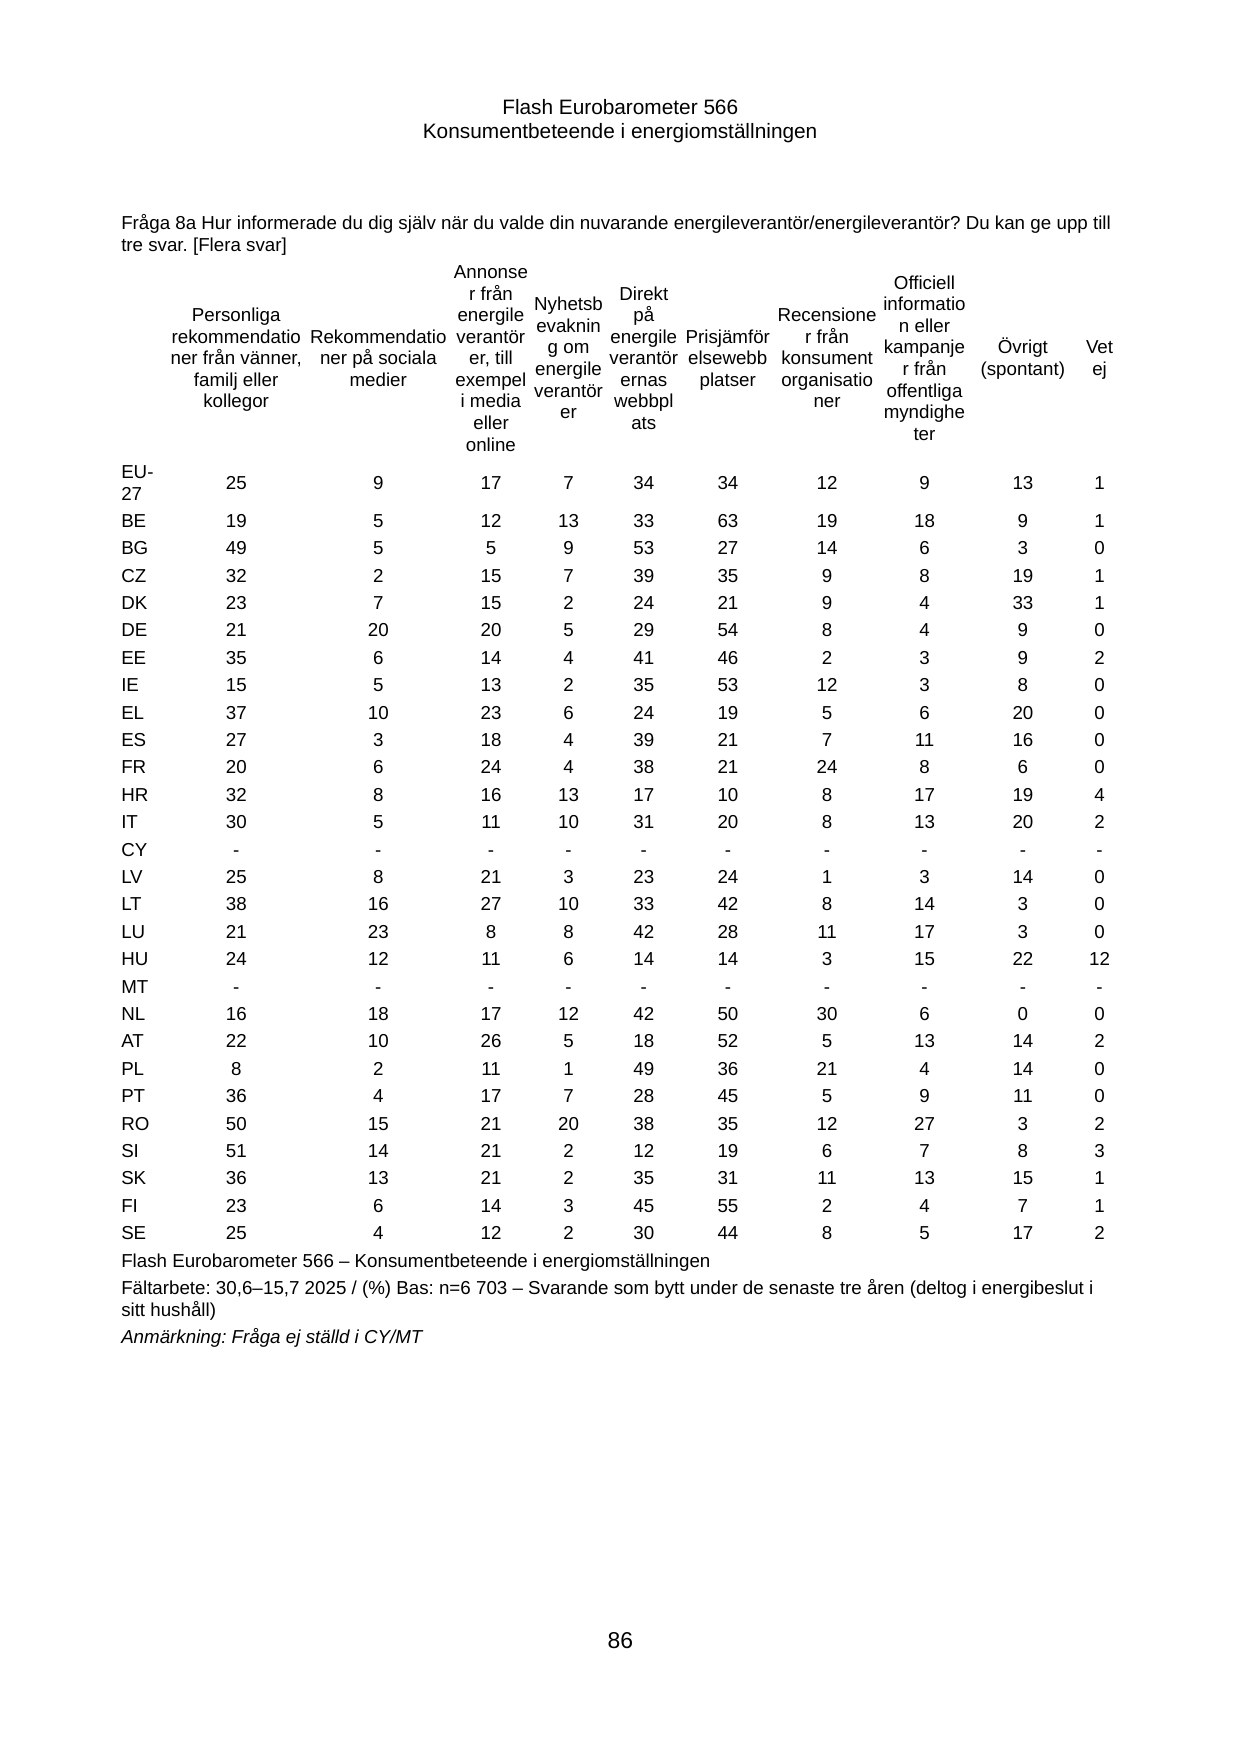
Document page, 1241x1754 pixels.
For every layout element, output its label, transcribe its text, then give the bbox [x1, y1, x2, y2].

table_cell 4 [531, 753, 606, 781]
table_cell 5 [305, 507, 451, 534]
table_cell [118, 258, 167, 458]
table_cell 6 [305, 644, 451, 671]
table_cell 11 [451, 808, 531, 836]
table_cell - [880, 973, 969, 1000]
table_cell 7 [531, 562, 606, 589]
table_cell 36 [681, 1055, 774, 1082]
table_cell 13 [305, 1164, 451, 1192]
table_cell FI [118, 1192, 167, 1219]
table_cell - [606, 836, 681, 863]
table_cell 27 [880, 1110, 969, 1137]
table_cell 12 [451, 507, 531, 534]
table_cell 50 [681, 1000, 774, 1027]
table_cell - [305, 973, 451, 1000]
table_cell 12 [1076, 945, 1122, 972]
table_cell 19 [681, 1137, 774, 1164]
table_cell 3 [1076, 1137, 1122, 1164]
table_cell 21 [681, 726, 774, 753]
table_cell 15 [969, 1164, 1076, 1192]
table_cell 8 [774, 616, 880, 644]
table_cell 12 [774, 1110, 880, 1137]
table_cell 4 [531, 644, 606, 671]
table_cell PL [118, 1055, 167, 1082]
table_cell - [451, 836, 531, 863]
table_cell 11 [774, 918, 880, 945]
table_cell 30 [774, 1000, 880, 1027]
table_cell 16 [969, 726, 1076, 753]
table_cell 12 [531, 1000, 606, 1027]
table_cell 52 [681, 1027, 774, 1055]
table_cell 9 [531, 534, 606, 562]
table_cell CZ [118, 562, 167, 589]
table_cell 18 [880, 507, 969, 534]
table_cell 0 [1076, 918, 1122, 945]
table_cell 27 [681, 534, 774, 562]
table_cell Recensioner från konsumentorganisationer [774, 258, 880, 458]
table_cell Annonser från energileverantörer, till exempel i media eller online [451, 258, 531, 458]
table_cell - [681, 836, 774, 863]
table_cell 12 [774, 458, 880, 507]
table_cell 23 [167, 1192, 305, 1219]
table_cell 53 [681, 671, 774, 698]
table_cell 12 [606, 1137, 681, 1164]
table_cell 15 [305, 1110, 451, 1137]
table_cell 8 [880, 753, 969, 781]
table_cell Rekommendationer på sociala medier [305, 258, 451, 458]
table_cell 6 [880, 699, 969, 726]
table_cell 9 [969, 507, 1076, 534]
table_cell 6 [305, 1192, 451, 1219]
table_cell 20 [681, 808, 774, 836]
table_cell 13 [451, 671, 531, 698]
table_cell 0 [1076, 863, 1122, 890]
table_cell 9 [880, 1082, 969, 1109]
table_cell 17 [969, 1219, 1076, 1246]
table_cell 8 [880, 562, 969, 589]
table_cell 35 [681, 1110, 774, 1137]
table_cell 29 [606, 616, 681, 644]
table_cell - [167, 836, 305, 863]
table_cell 35 [606, 671, 681, 698]
table_cell 42 [606, 1000, 681, 1027]
table_cell SK [118, 1164, 167, 1192]
table_cell 17 [880, 781, 969, 808]
table_cell 7 [969, 1192, 1076, 1219]
table_cell 13 [531, 781, 606, 808]
table_cell - [305, 836, 451, 863]
table_cell 21 [774, 1055, 880, 1082]
table_cell 21 [451, 1110, 531, 1137]
table_cell Prisjämförelsewebbplatser [681, 258, 774, 458]
table_cell 1 [1076, 1164, 1122, 1192]
table_cell 12 [451, 1219, 531, 1246]
table_cell BG [118, 534, 167, 562]
table_cell 32 [167, 562, 305, 589]
table_cell 35 [606, 1164, 681, 1192]
table_cell 14 [305, 1137, 451, 1164]
table_cell EL [118, 699, 167, 726]
table_cell IE [118, 671, 167, 698]
table_cell 24 [451, 753, 531, 781]
table_cell 7 [305, 589, 451, 616]
table_cell SI [118, 1137, 167, 1164]
table_cell 27 [451, 890, 531, 918]
table_cell 3 [531, 863, 606, 890]
table_cell 2 [531, 589, 606, 616]
table_cell 2 [531, 1219, 606, 1246]
table_cell 0 [1076, 1000, 1122, 1027]
table_cell 39 [606, 726, 681, 753]
table_cell 10 [305, 699, 451, 726]
table_cell 21 [451, 1164, 531, 1192]
table_cell 23 [451, 699, 531, 726]
table_cell DK [118, 589, 167, 616]
table_cell 37 [167, 699, 305, 726]
table_cell 8 [774, 808, 880, 836]
table_cell 1 [1076, 589, 1122, 616]
table_cell 3 [969, 1110, 1076, 1137]
table_cell - [531, 836, 606, 863]
table_cell 21 [167, 918, 305, 945]
table_cell FR [118, 753, 167, 781]
table_cell 2 [1076, 644, 1122, 671]
table_cell 8 [969, 1137, 1076, 1164]
table_cell 17 [606, 781, 681, 808]
table_cell 17 [451, 1000, 531, 1027]
table_cell 23 [167, 589, 305, 616]
table_cell 23 [305, 918, 451, 945]
table_cell 9 [969, 644, 1076, 671]
table_cell AT [118, 1027, 167, 1055]
table_cell 14 [451, 644, 531, 671]
table_cell 11 [880, 726, 969, 753]
table_cell 19 [167, 507, 305, 534]
table_cell 5 [531, 616, 606, 644]
table_cell 45 [606, 1192, 681, 1219]
table_cell 6 [305, 753, 451, 781]
table_cell 18 [451, 726, 531, 753]
table_cell 1 [1076, 1192, 1122, 1219]
table_cell 4 [1076, 781, 1122, 808]
table_cell EE [118, 644, 167, 671]
table_cell 11 [969, 1082, 1076, 1109]
table_cell 3 [880, 644, 969, 671]
table_cell 14 [681, 945, 774, 972]
table_cell 2 [1076, 808, 1122, 836]
table_cell 14 [969, 1027, 1076, 1055]
table_cell 1 [1076, 458, 1122, 507]
table_cell 0 [1076, 726, 1122, 753]
table_cell 51 [167, 1137, 305, 1164]
table_cell 26 [451, 1027, 531, 1055]
table_cell 63 [681, 507, 774, 534]
table_cell 14 [880, 890, 969, 918]
table_cell 15 [451, 562, 531, 589]
table_cell 16 [305, 890, 451, 918]
table_cell Direkt på energileverantörernas webbplats [606, 258, 681, 458]
table_cell 0 [1076, 1055, 1122, 1082]
table_cell 12 [305, 945, 451, 972]
table_cell - [969, 973, 1076, 1000]
table_cell 16 [451, 781, 531, 808]
table_cell Personliga rekommendationer från vänner, familj eller kollegor [167, 258, 305, 458]
table_cell 38 [606, 753, 681, 781]
table_cell PT [118, 1082, 167, 1109]
table_cell 1 [531, 1055, 606, 1082]
table_cell SE [118, 1219, 167, 1246]
table_cell 0 [969, 1000, 1076, 1027]
table_cell 23 [606, 863, 681, 890]
table_cell 31 [681, 1164, 774, 1192]
table_cell 11 [774, 1164, 880, 1192]
table_cell 4 [531, 726, 606, 753]
table_cell - [1076, 973, 1122, 1000]
table_cell 20 [969, 808, 1076, 836]
table_cell 30 [606, 1219, 681, 1246]
table_cell 14 [451, 1192, 531, 1219]
table_cell 7 [531, 1082, 606, 1109]
table_cell 14 [969, 863, 1076, 890]
table_cell 8 [305, 781, 451, 808]
table_cell 49 [606, 1055, 681, 1082]
table_cell 20 [451, 616, 531, 644]
table_cell 46 [681, 644, 774, 671]
table_cell - [880, 836, 969, 863]
table_cell 6 [880, 534, 969, 562]
table_cell 33 [606, 890, 681, 918]
table_cell - [774, 973, 880, 1000]
table_cell 21 [451, 1137, 531, 1164]
table_cell - [167, 973, 305, 1000]
table_cell 15 [167, 671, 305, 698]
table_cell 5 [305, 534, 451, 562]
table_cell 28 [681, 918, 774, 945]
table_cell - [451, 973, 531, 1000]
table_cell 30 [167, 808, 305, 836]
table_cell 13 [531, 507, 606, 534]
table_cell 8 [451, 918, 531, 945]
table_cell Fältarbete: 30,6–15,7 2025 / (%) Bas: n=6 703 – Svarande som bytt under de senaste tre åren (deltog i energibeslut i sitt hushåll) [118, 1274, 1122, 1323]
table_cell LT [118, 890, 167, 918]
table_cell LU [118, 918, 167, 945]
table_cell 2 [531, 1137, 606, 1164]
table_cell 38 [167, 890, 305, 918]
table_cell Officiell information eller kampanjer från offentliga myndigheter [880, 258, 969, 458]
table_cell 0 [1076, 890, 1122, 918]
table_cell 5 [451, 534, 531, 562]
table_cell ES [118, 726, 167, 753]
table_cell 13 [880, 1164, 969, 1192]
table_cell 24 [774, 753, 880, 781]
table_cell 2 [1076, 1219, 1122, 1246]
table_cell 8 [305, 863, 451, 890]
table_cell 24 [606, 699, 681, 726]
table_cell 32 [167, 781, 305, 808]
table_cell 20 [969, 699, 1076, 726]
table_cell 18 [606, 1027, 681, 1055]
table_cell 54 [681, 616, 774, 644]
table_cell 25 [167, 1219, 305, 1246]
table_cell 25 [167, 458, 305, 507]
table_cell 15 [451, 589, 531, 616]
table_cell 42 [681, 890, 774, 918]
table_cell 38 [606, 1110, 681, 1137]
table_cell 0 [1076, 671, 1122, 698]
table_cell CY [118, 836, 167, 863]
table_cell - [606, 973, 681, 1000]
table_cell 10 [531, 808, 606, 836]
table_cell 2 [531, 671, 606, 698]
table_cell 2 [774, 1192, 880, 1219]
table_cell 2 [774, 644, 880, 671]
table_cell 18 [305, 1000, 451, 1027]
table_cell IT [118, 808, 167, 836]
table_cell 55 [681, 1192, 774, 1219]
table_cell NL [118, 1000, 167, 1027]
table_cell 8 [774, 781, 880, 808]
table_cell 31 [606, 808, 681, 836]
table_cell 25 [167, 863, 305, 890]
table_cell 7 [531, 458, 606, 507]
table_cell 8 [969, 671, 1076, 698]
table_cell 14 [969, 1055, 1076, 1082]
table_cell 10 [531, 890, 606, 918]
table_cell MT [118, 973, 167, 1000]
table_cell 4 [880, 1192, 969, 1219]
table_cell 0 [1076, 753, 1122, 781]
table_cell 16 [167, 1000, 305, 1027]
table_cell 1 [1076, 562, 1122, 589]
table_cell Flash Eurobarometer 566 – Konsumentbeteende i energiomställningen [118, 1246, 1122, 1274]
table_cell 21 [681, 589, 774, 616]
table_cell 33 [606, 507, 681, 534]
table_cell 41 [606, 644, 681, 671]
table_cell 39 [606, 562, 681, 589]
table_cell 35 [167, 644, 305, 671]
table_cell 9 [774, 589, 880, 616]
table_cell Nyhetsbevakning om energileverantörer [531, 258, 606, 458]
table_cell 5 [774, 1027, 880, 1055]
table_cell 5 [531, 1027, 606, 1055]
table_cell 4 [880, 1055, 969, 1082]
table_cell 21 [681, 753, 774, 781]
table_cell 5 [774, 699, 880, 726]
table_cell 3 [969, 918, 1076, 945]
table_cell - [531, 973, 606, 1000]
table_cell 20 [305, 616, 451, 644]
table_cell 17 [451, 1082, 531, 1109]
table_cell 9 [969, 616, 1076, 644]
table_cell 49 [167, 534, 305, 562]
table_cell 3 [969, 534, 1076, 562]
table_cell 3 [774, 945, 880, 972]
table_cell HU [118, 945, 167, 972]
table_cell 4 [880, 589, 969, 616]
table_cell 19 [681, 699, 774, 726]
table_cell 3 [880, 863, 969, 890]
table_cell 24 [167, 945, 305, 972]
table_cell 5 [305, 671, 451, 698]
table_cell 11 [451, 945, 531, 972]
table_cell 8 [774, 1219, 880, 1246]
table_cell 6 [880, 1000, 969, 1027]
table_cell 2 [1076, 1110, 1122, 1137]
table_cell Övrigt (spontant) [969, 258, 1076, 458]
table_cell 22 [167, 1027, 305, 1055]
table_cell 4 [305, 1219, 451, 1246]
table_cell 8 [774, 890, 880, 918]
table_cell 11 [451, 1055, 531, 1082]
table_cell 7 [774, 726, 880, 753]
table_cell 24 [606, 589, 681, 616]
table_cell 10 [305, 1027, 451, 1055]
table_cell 45 [681, 1082, 774, 1109]
table_cell Anmärkning: Fråga ej ställd i CY/MT [118, 1323, 1122, 1350]
table_cell 6 [531, 699, 606, 726]
table_cell HR [118, 781, 167, 808]
table_cell BE [118, 507, 167, 534]
table_cell 20 [531, 1110, 606, 1137]
table_cell 34 [606, 458, 681, 507]
table_cell - [774, 836, 880, 863]
table_cell 2 [305, 562, 451, 589]
table_cell 0 [1076, 534, 1122, 562]
table_cell 12 [774, 671, 880, 698]
table_cell 1 [774, 863, 880, 890]
table_cell 15 [880, 945, 969, 972]
table_cell 5 [305, 808, 451, 836]
table_cell RO [118, 1110, 167, 1137]
table_cell 8 [531, 918, 606, 945]
table_cell DE [118, 616, 167, 644]
table_cell - [969, 836, 1076, 863]
table_cell 14 [774, 534, 880, 562]
table_cell Vet ej [1076, 258, 1122, 458]
table_cell 6 [969, 753, 1076, 781]
table_cell 4 [880, 616, 969, 644]
table_cell 13 [880, 1027, 969, 1055]
table_header Fråga 8a Hur informerade du dig själv när du valde din nuvarande energileverantör/energileverantör? Du kan ge upp till tre svar. [Flera svar] [118, 209, 1122, 258]
table_cell 9 [305, 458, 451, 507]
table_cell 0 [1076, 1082, 1122, 1109]
table_cell 20 [167, 753, 305, 781]
table_cell 5 [880, 1219, 969, 1246]
table_cell 19 [969, 781, 1076, 808]
table_cell 35 [681, 562, 774, 589]
table_cell 3 [531, 1192, 606, 1219]
table_cell 17 [880, 918, 969, 945]
table_cell LV [118, 863, 167, 890]
table_cell 33 [969, 589, 1076, 616]
table_cell 2 [531, 1164, 606, 1192]
table_cell 28 [606, 1082, 681, 1109]
table_cell 5 [774, 1082, 880, 1109]
table_cell 53 [606, 534, 681, 562]
table_cell 4 [305, 1082, 451, 1109]
table_cell 24 [681, 863, 774, 890]
table_cell - [1076, 836, 1122, 863]
table_cell 0 [1076, 699, 1122, 726]
table_cell 50 [167, 1110, 305, 1137]
table_cell 1 [1076, 507, 1122, 534]
table_cell 9 [880, 458, 969, 507]
table_cell 9 [774, 562, 880, 589]
table_cell 44 [681, 1219, 774, 1246]
table_cell 0 [1076, 616, 1122, 644]
table_cell 3 [969, 890, 1076, 918]
table_cell 21 [451, 863, 531, 890]
table_cell 27 [167, 726, 305, 753]
table_cell 17 [451, 458, 531, 507]
table_cell - [681, 973, 774, 1000]
table_cell 10 [681, 781, 774, 808]
table_cell 21 [167, 616, 305, 644]
table_cell 3 [305, 726, 451, 753]
table_cell 36 [167, 1082, 305, 1109]
table_cell 19 [774, 507, 880, 534]
table_cell 3 [880, 671, 969, 698]
table_cell 13 [880, 808, 969, 836]
table_cell 6 [531, 945, 606, 972]
table_cell 22 [969, 945, 1076, 972]
table_cell 36 [167, 1164, 305, 1192]
table_cell 2 [1076, 1027, 1122, 1055]
table_cell 34 [681, 458, 774, 507]
table_cell 13 [969, 458, 1076, 507]
table_cell 14 [606, 945, 681, 972]
table_cell 42 [606, 918, 681, 945]
table_cell 19 [969, 562, 1076, 589]
table_cell 6 [774, 1137, 880, 1164]
table_cell 2 [305, 1055, 451, 1082]
table_cell 8 [167, 1055, 305, 1082]
table_cell 7 [880, 1137, 969, 1164]
table_cell EU-27 [118, 458, 167, 507]
